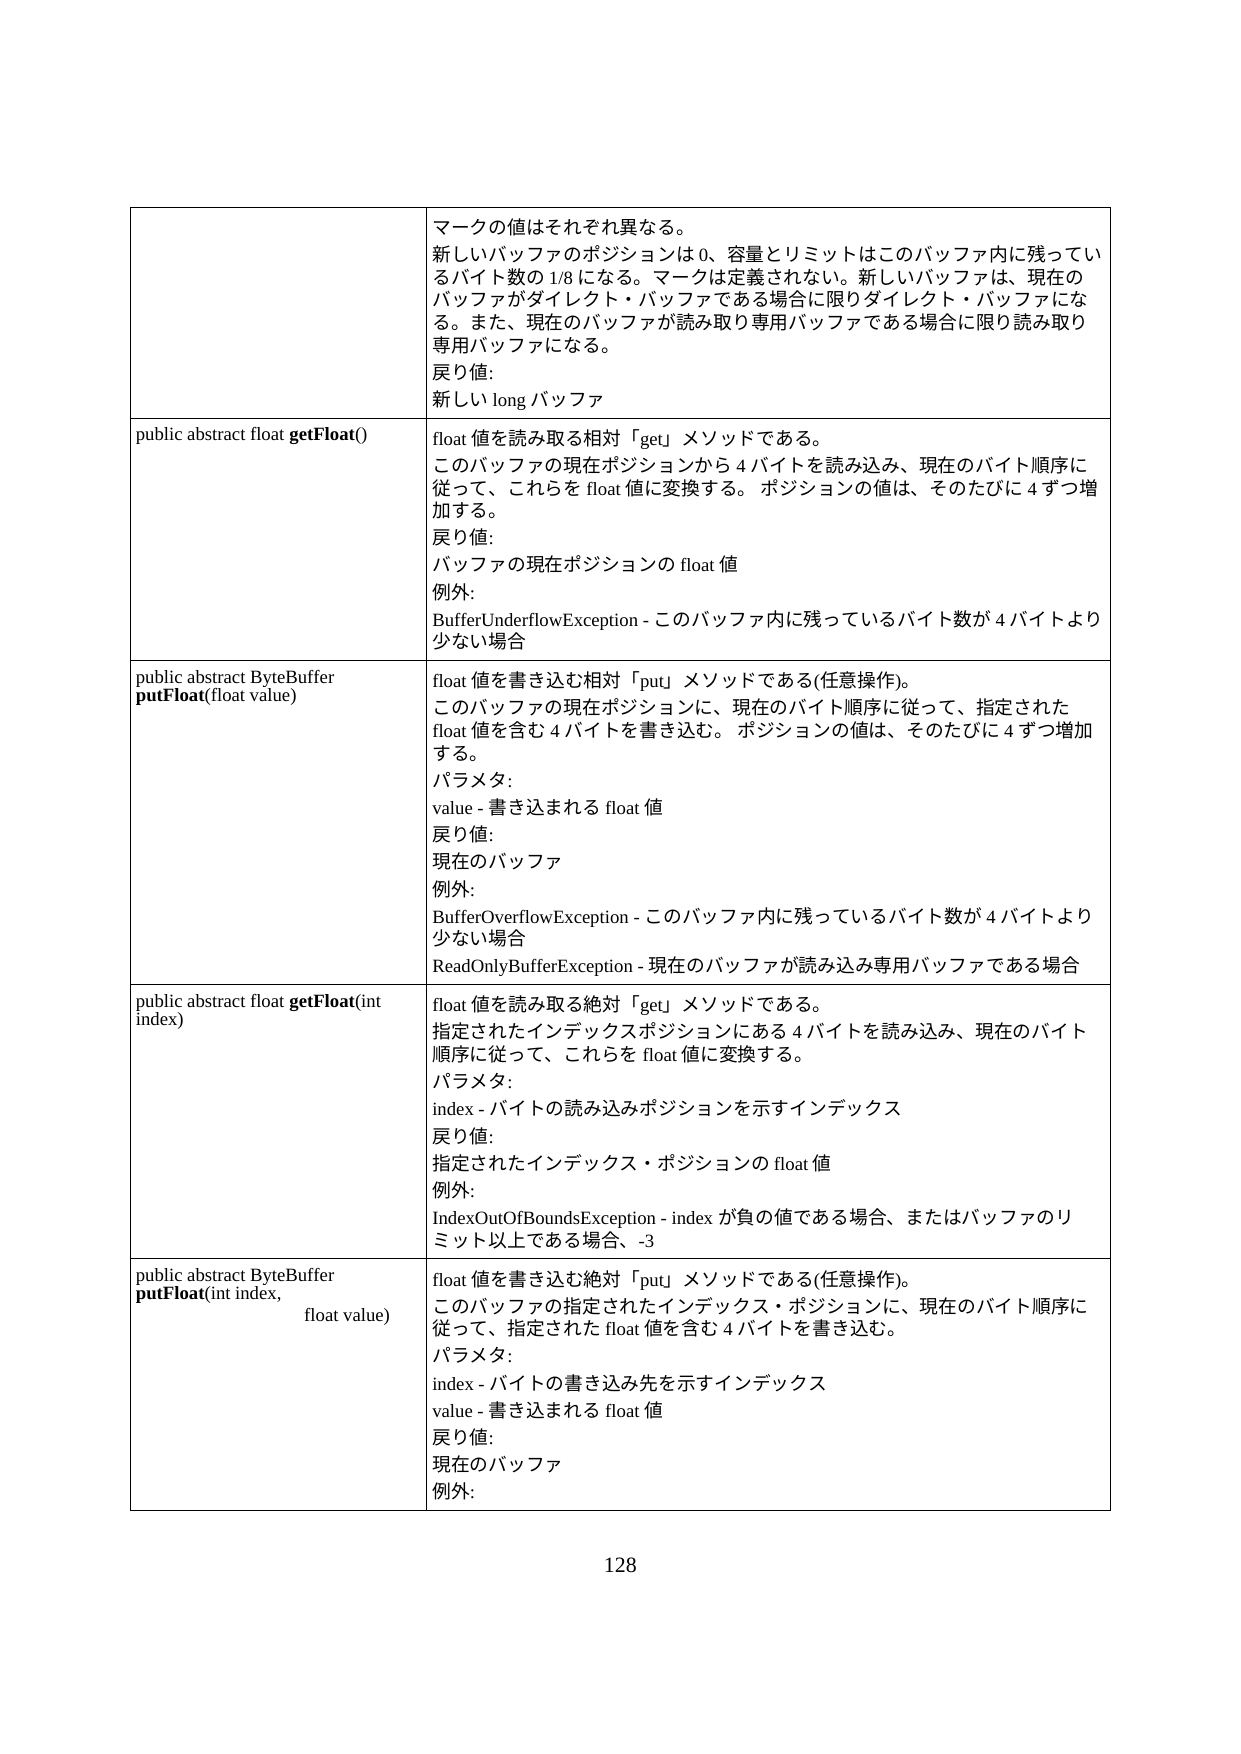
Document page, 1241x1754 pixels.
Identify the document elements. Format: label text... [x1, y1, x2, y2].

table_cell マークの値はそれぞれ異なる。 新しいバッファのポジションは 0、容量とリミットはこのバッファ内に残っているバイト数の 1/8 になる。マークは定義されない。新しいバッファは、現在のバッファがダイレクト・バッファである場合に限りダイレクト・バッファになる。また、現在のバッファが読み取り専用バッファである場合に限り読み取り専用バッファになる。 戻り値: 新しい long バッファ [427, 208, 1110, 417]
table_cell [131, 208, 426, 417]
table_cell public abstract float getFloat() [131, 419, 426, 660]
table_cell float 値を読み取る相対「get」メソッドである。 このバッファの現在ポジションから 4 バイトを読み込み、現在のバイト順序に従って、これらを float 値に変換する。 ポジションの値は、そのたびに 4 ずつ増加する。 戻り値: バッファの現在ポジションの float 値 例外: BufferUnderflowException - このバッファ内に残っているバイト数が 4 バイトより少ない場合 [427, 419, 1110, 660]
table_cell public abstract ByteBuffer putFloat(float value) [131, 661, 426, 984]
table_cell public abstract float getFloat(int index) [131, 985, 426, 1258]
table_cell float 値を書き込む相対「put」メソッドである(任意操作)。 このバッファの現在ポジションに、現在のバイト順序に従って、指定された float 値を含む 4 バイトを書き込む。 ポジションの値は、そのたびに 4 ずつ増加する。 パラメタ: value - 書き込まれる float 値 戻り値: 現在のバッファ 例外: BufferOverflowException - このバッファ内に残っているバイト数が 4 バイトより少ない場合 ReadOnlyBufferException - 現在のバッファが読み込み専用バッファである場合 [427, 661, 1110, 984]
table_cell float 値を読み取る絶対「get」メソッドである。 指定されたインデックスポジションにある 4 バイトを読み込み、現在のバイト順序に従って、これらを float 値に変換する。 パラメタ: index - バイトの読み込みポジションを示すインデックス 戻り値: 指定されたインデックス・ポジションの float 値 例外: IndexOutOfBoundsException - index が負の値である場合、またはバッファのリミット以上である場合、-3 [427, 985, 1110, 1258]
table_cell public abstract ByteBuffer putFloat(int index, float value) [131, 1259, 426, 1510]
table_cell float 値を書き込む絶対「put」メソッドである(任意操作)。 このバッファの指定されたインデックス・ポジションに、現在のバイト順序に従って、指定された float 値を含む 4 バイトを書き込む。 パラメタ: index - バイトの書き込み先を示すインデックス value - 書き込まれる float 値 戻り値: 現在のバッファ 例外: [427, 1259, 1110, 1510]
